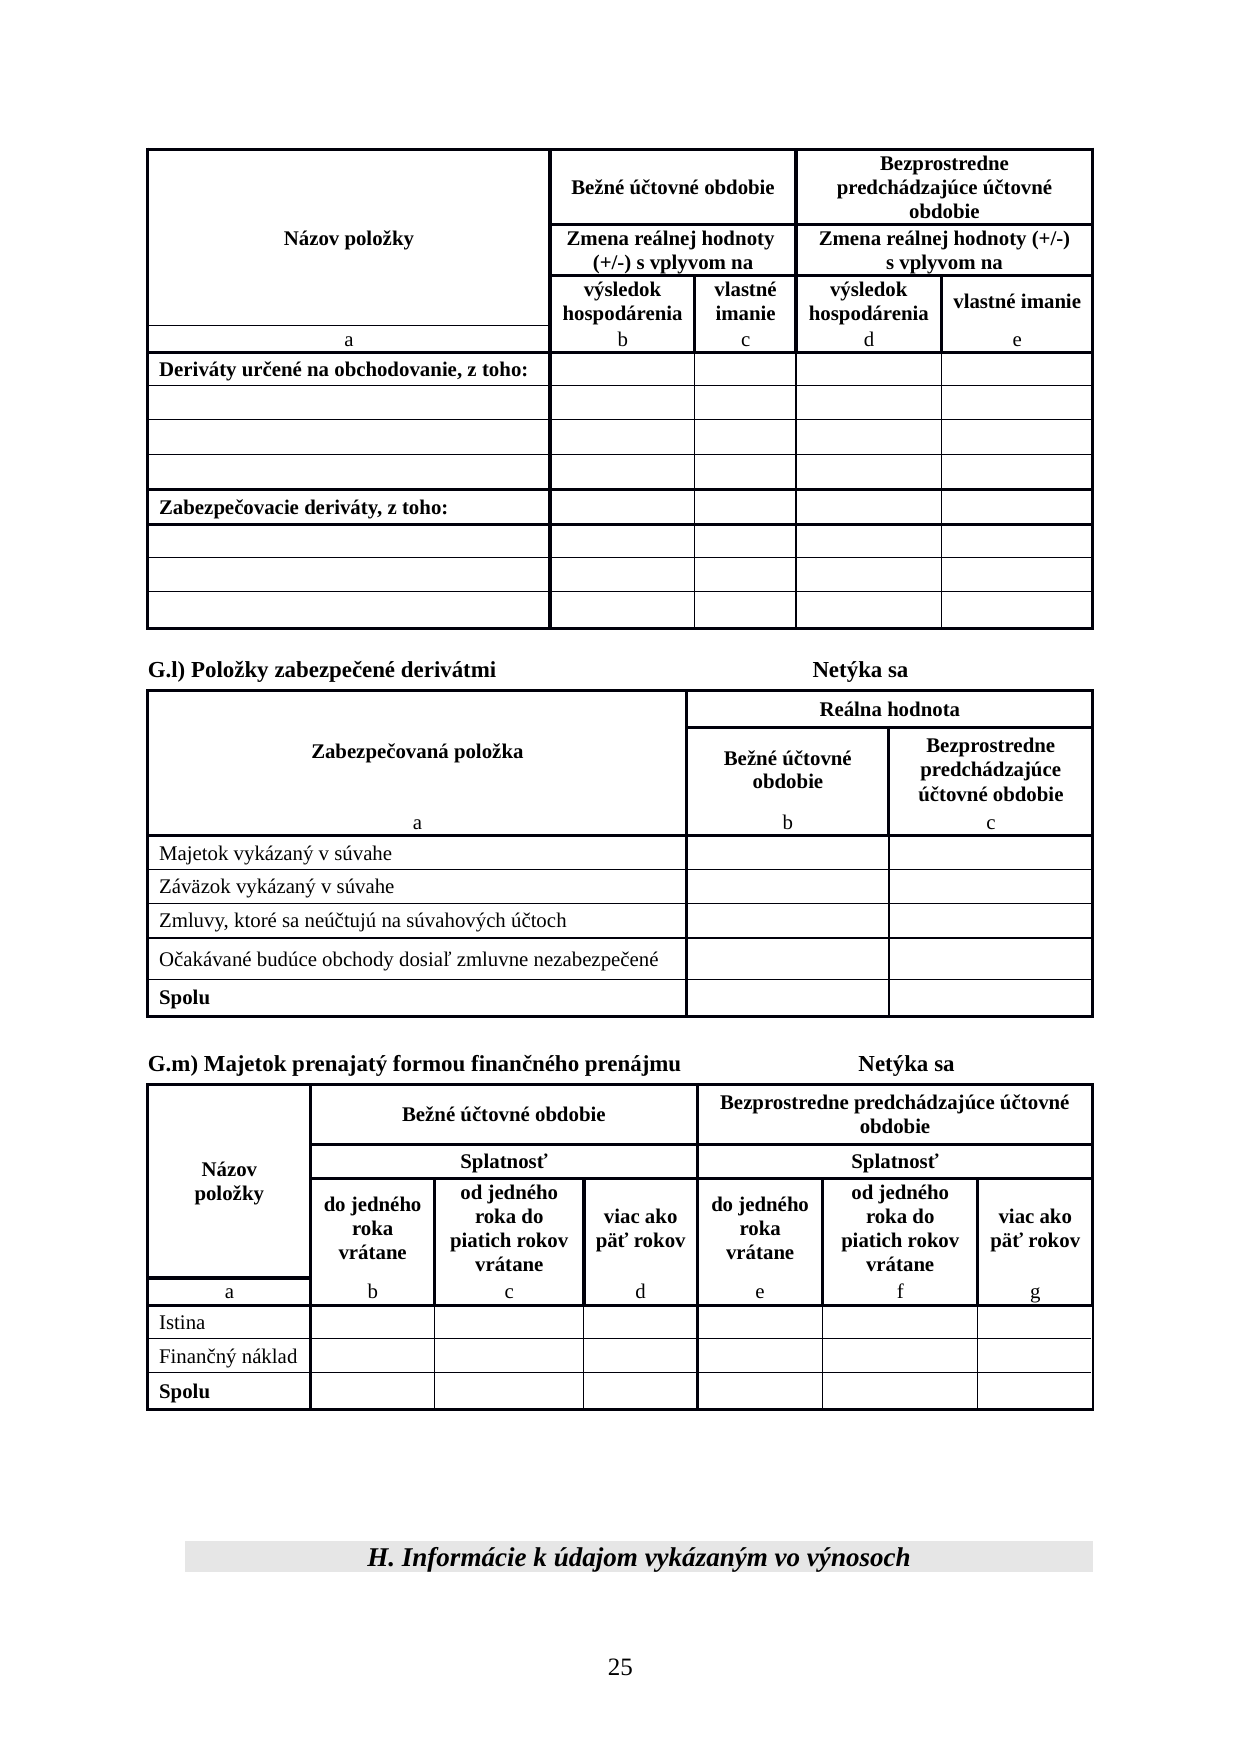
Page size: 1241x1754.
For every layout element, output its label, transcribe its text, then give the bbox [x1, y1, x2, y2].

table_cell vlastné imanie [696, 277, 794, 325]
table_cell c [696, 325, 794, 351]
table_cell [942, 526, 1091, 557]
table_header Reálna hodnota [688, 692, 1091, 726]
table_cell [942, 354, 1091, 385]
table_cell Deriváty určené na obchodovanie, z toho: [149, 354, 548, 385]
table_cell [695, 491, 795, 522]
table_cell a [149, 326, 548, 351]
table_cell a [149, 810, 685, 834]
title G.l) Položky zabezpečené derivátmi Netýka sa [148, 657, 1093, 683]
table_cell do jedného roka vrátane [312, 1180, 433, 1276]
table_cell [695, 420, 795, 454]
table_cell [699, 1373, 822, 1408]
table_cell Splatnosť [699, 1146, 1091, 1177]
table_cell [435, 1373, 583, 1408]
table_cell [978, 1338, 1092, 1372]
table_header Bežné účtovné obdobie [552, 151, 794, 223]
table_cell Zmena reálnej hodnoty (+/-) s vplyvom na [798, 226, 1091, 274]
table_cell [890, 870, 1091, 903]
table_cell [890, 904, 1091, 937]
table_cell od jedného roka do piatich rokov vrátane [436, 1180, 582, 1276]
table_cell [584, 1339, 696, 1372]
table_cell [312, 1373, 434, 1408]
table_cell e [699, 1276, 821, 1303]
table_cell b [312, 1276, 433, 1303]
table_cell Bezprostredne predchádzajúce účtovné obdobie [890, 729, 1091, 810]
table_cell [797, 354, 941, 385]
title G.m) Majetok prenajatý formou finančného prenájmu Netýka sa [148, 1051, 1093, 1077]
table_cell Bežné účtovné obdobie [688, 729, 887, 810]
table_cell [552, 592, 694, 627]
table_cell [695, 386, 795, 419]
table_cell [688, 837, 888, 868]
table_cell [978, 1372, 1092, 1408]
table_cell výsledok hospodárenia [798, 277, 940, 325]
table_cell [149, 420, 548, 454]
table_cell [699, 1307, 822, 1338]
table_cell [552, 386, 694, 419]
table_cell c [436, 1276, 582, 1303]
table_cell [688, 904, 888, 937]
table_cell [149, 592, 548, 627]
table_cell [149, 386, 548, 419]
table_cell d [586, 1276, 696, 1303]
table_header Bezprostredne predchádzajúce účtovné obdobie [798, 151, 1091, 223]
table_cell [942, 455, 1091, 488]
table_cell [797, 420, 941, 454]
table_cell [312, 1339, 434, 1372]
table_cell [890, 980, 1091, 1015]
table_cell [942, 491, 1091, 522]
table_cell [149, 455, 548, 488]
table_cell [797, 455, 941, 488]
table_cell Splatnosť [312, 1146, 696, 1177]
table_cell [584, 1307, 696, 1338]
table_cell Očakávané budúce obchody dosiaľ zmluvne nezabezpečené [149, 939, 685, 979]
table_cell [552, 526, 694, 557]
table_cell [695, 526, 795, 557]
table_cell Istina [149, 1307, 309, 1338]
table_cell [942, 558, 1091, 591]
table_cell a [149, 1280, 309, 1303]
table_cell do jedného roka vrátane [699, 1180, 821, 1276]
table_header Bežné účtovné obdobie [312, 1086, 696, 1143]
table_cell c [890, 810, 1091, 834]
table_cell [149, 526, 548, 557]
table_cell Zmena reálnej hodnoty (+/-) s vplyvom na [552, 226, 794, 274]
table_cell Spolu [149, 980, 685, 1015]
table_cell výsledok hospodárenia [552, 277, 693, 325]
table_cell [890, 939, 1091, 979]
table_cell [552, 420, 694, 454]
table_cell [695, 558, 795, 591]
table_cell [312, 1307, 434, 1338]
table_cell vlastné imanie [943, 277, 1091, 325]
table_cell Majetok vykázaný v súvahe [149, 837, 685, 868]
table_cell [552, 491, 694, 522]
table_cell Zmluvy, ktoré sa neúčtujú na súvahových účtoch [149, 904, 685, 937]
table_cell [688, 980, 888, 1015]
table_cell [823, 1373, 977, 1408]
table_header Zabezpečovaná položka [149, 692, 685, 810]
table_cell [435, 1307, 583, 1338]
table_cell [797, 558, 941, 591]
table_cell b [552, 325, 693, 351]
table_cell [584, 1373, 696, 1408]
table_cell [797, 491, 941, 522]
table_cell [797, 386, 941, 419]
table_header Názov položky [149, 1086, 309, 1276]
table_cell [942, 592, 1091, 627]
table_cell f [824, 1276, 976, 1303]
table_cell viac ako päť rokov [586, 1180, 696, 1276]
table_cell [978, 1307, 1092, 1338]
text H. Informácie k údajom vykázaným vo výnosoch [185, 1541, 1093, 1572]
table_cell [552, 455, 694, 488]
table_cell [688, 870, 888, 903]
table_cell od jedného roka do piatich rokov vrátane [824, 1180, 976, 1276]
table_cell [797, 526, 941, 557]
table_cell d [798, 325, 940, 351]
table_cell [435, 1339, 583, 1372]
table_cell [823, 1307, 977, 1338]
table_cell [942, 386, 1091, 419]
table_cell Záväzok vykázaný v súvahe [149, 870, 685, 903]
table_cell [942, 420, 1091, 454]
table_cell e [943, 325, 1091, 351]
table_cell [890, 837, 1091, 868]
table_cell [695, 455, 795, 488]
table_cell [688, 939, 888, 979]
table_cell [823, 1339, 977, 1372]
table_cell b [688, 810, 887, 834]
table_cell [797, 592, 941, 627]
table_cell [699, 1339, 822, 1372]
table_cell [552, 354, 694, 385]
table_cell [695, 354, 795, 385]
table_cell [695, 592, 795, 627]
table_cell [552, 558, 694, 591]
table_cell viac ako päť rokov [979, 1180, 1091, 1276]
table_cell Spolu [149, 1373, 309, 1408]
table_header Bezprostredne predchádzajúce účtovné obdobie [699, 1086, 1091, 1143]
table_header Názov položky [149, 151, 548, 325]
table_cell Zabezpečovacie deriváty, z toho: [149, 491, 548, 522]
table_cell [149, 558, 548, 591]
table_cell Finančný náklad [149, 1339, 309, 1372]
table_cell g [979, 1276, 1091, 1303]
